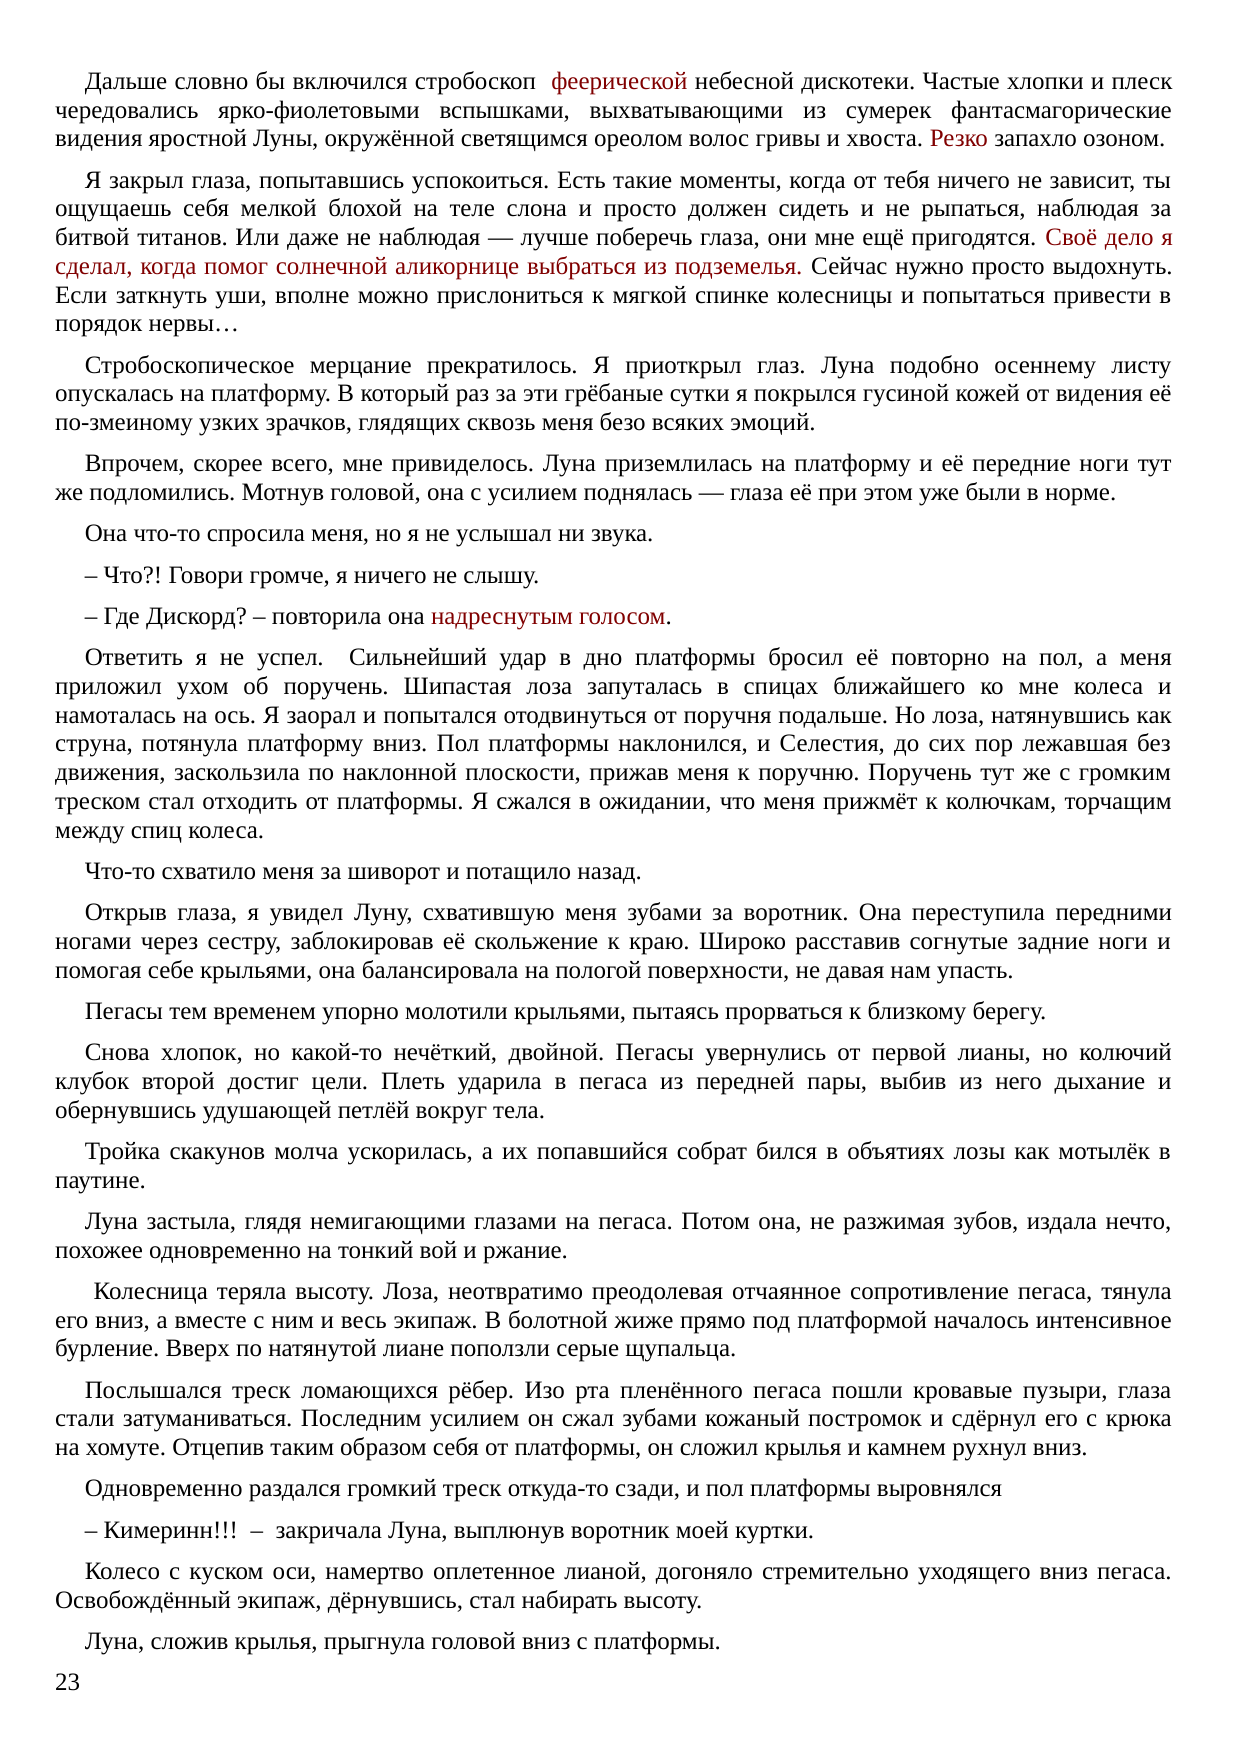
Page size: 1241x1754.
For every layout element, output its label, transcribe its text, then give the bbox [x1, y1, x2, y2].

text Тройка скакунов молча ускорилась, а их попавшийся собрат бился в объятиях лозы как мотылёк в паутине. [55, 1136, 1173, 1193]
text Впрочем, скорее всего, мне привиделось. Луна приземлилась на платформу и её передние ноги тут же подломились. Мотнув головой, она с усилием поднялась — глаза её при этом уже были в норме. [55, 448, 1173, 506]
text Пегасы тем временем упорно молотили крыльями, пытаясь прорваться к близкому берегу. [55, 996, 1173, 1025]
text Стробоскопическое мерцание прекратилось. Я приоткрыл глаз. Луна подобно осеннему листу опускалась на платформу. В который раз за эти грёбаные сутки я покрылся гусиной кожей от видения её по-змеиному узких зрачков, глядящих сквозь меня безо всяких эмоций. [55, 350, 1173, 436]
text Я закрыл глаза, попытавшись успокоиться. Есть такие моменты, когда от тебя ничего не зависит, ты ощущаешь себя мелкой блохой на теле слона и просто должен сидеть и не рыпаться, наблюдая за битвой титанов. Или даже не наблюдая — лучше поберечь глаза, они мне ещё пригодятся. Своё дело я сделал, когда помог солнечной аликорнице выбраться из подземелья. Сейчас нужно просто выдохнуть. Если заткнуть уши, вполне можно прислониться к мягкой спинке колесницы и попытаться привести в порядок нервы… [55, 165, 1173, 337]
text Одновременно раздался громкий треск откуда-то сзади, и пол платформы выровнялся [55, 1473, 1173, 1502]
text Открыв глаза, я увидел Луну, схватившую меня зубами за воротник. Она переступила передними ногами через сестру, заблокировав её скольжение к краю. Широко расставив согнутые задние ноги и помогая себе крыльями, она балансировала на пологой поверхности, не давая нам упасть. [55, 897, 1173, 983]
text Колесница теряла высоту. Лоза, неотвратимо преодолевая отчаянное сопротивление пегаса, тянула его вниз, а вместе с ним и весь экипаж. В болотной жиже прямо под платформой началось интенсивное бурление. Вверх по натянутой лиане поползли серые щупальца. [55, 1276, 1173, 1362]
text – Что?! Говори громче, я ничего не слышу. [55, 560, 1173, 588]
text Что-то схватило меня за шиворот и потащило назад. [55, 856, 1173, 885]
text Луна застыла, глядя немигающими глазами на пегаса. Потом она, не разжимая зубов, издала нечто, похожее одновременно на тонкий вой и ржание. [55, 1206, 1173, 1263]
text Ответить я не успел. Сильнейший удар в дно платформы бросил её повторно на пол, а меня приложил ухом об поручень. Шипастая лоза запуталась в спицах ближайшего ко мне колеса и намоталась на ось. Я заорал и попытался отодвинуться от поручня подальше. Но лоза, натянувшись как струна, потянула платформу вниз. Пол платформы наклонился, и Селестия, до сих пор лежавшая без движения, заскользила по наклонной плоскости, прижав меня к поручню. Поручень тут же с громким треском стал отходить от платформы. Я сжался в ожидании, что меня прижмёт к колючкам, торчащим между спиц колеса. [55, 642, 1173, 843]
text Луна, сложив крылья, прыгнула головой вниз с платформы. [55, 1626, 1173, 1655]
text Послышался треск ломающихся рёбер. Изо рта пленённого пегаса пошли кровавые пузыри, глаза стали затуманиваться. Последним усилием он сжал зубами кожаный постромок и сдёрнул его с крюка на хомуте. Отцепив таким образом себя от платформы, он сложил крылья и камнем рухнул вниз. [55, 1375, 1173, 1461]
text Снова хлопок, но какой-то нечёткий, двойной. Пегасы увернулись от первой лианы, но колючий клубок второй достиг цели. Плеть ударила в пегаса из передней пары, выбив из него дыхание и обернувшись удушающей петлёй вокруг тела. [55, 1037, 1173, 1123]
text Дальше словно бы включился стробоскоп феерической небесной дискотеки. Частые хлопки и плеск чередовались ярко-фиолетовыми вспышками, выхватывающими из сумерек фантасмагорические видения яростной Луны, окружённой светящимся ореолом волос гривы и хвоста. Резко запахло озоном. [55, 66, 1173, 152]
text Она что-то спросила меня, но я не услышал ни звука. [55, 518, 1173, 547]
text Колесо с куском оси, намертво оплетенное лианой, догоняло стремительно уходящего вниз пегаса. Освобождённый экипаж, дёрнувшись, стал набирать высоту. [55, 1556, 1173, 1613]
text – Кимеринн!!! – закричала Луна, выплюнув воротник моей куртки. [55, 1515, 1173, 1543]
text – Где Дискорд? – повторила она надреснутым голосом. [55, 601, 1173, 630]
